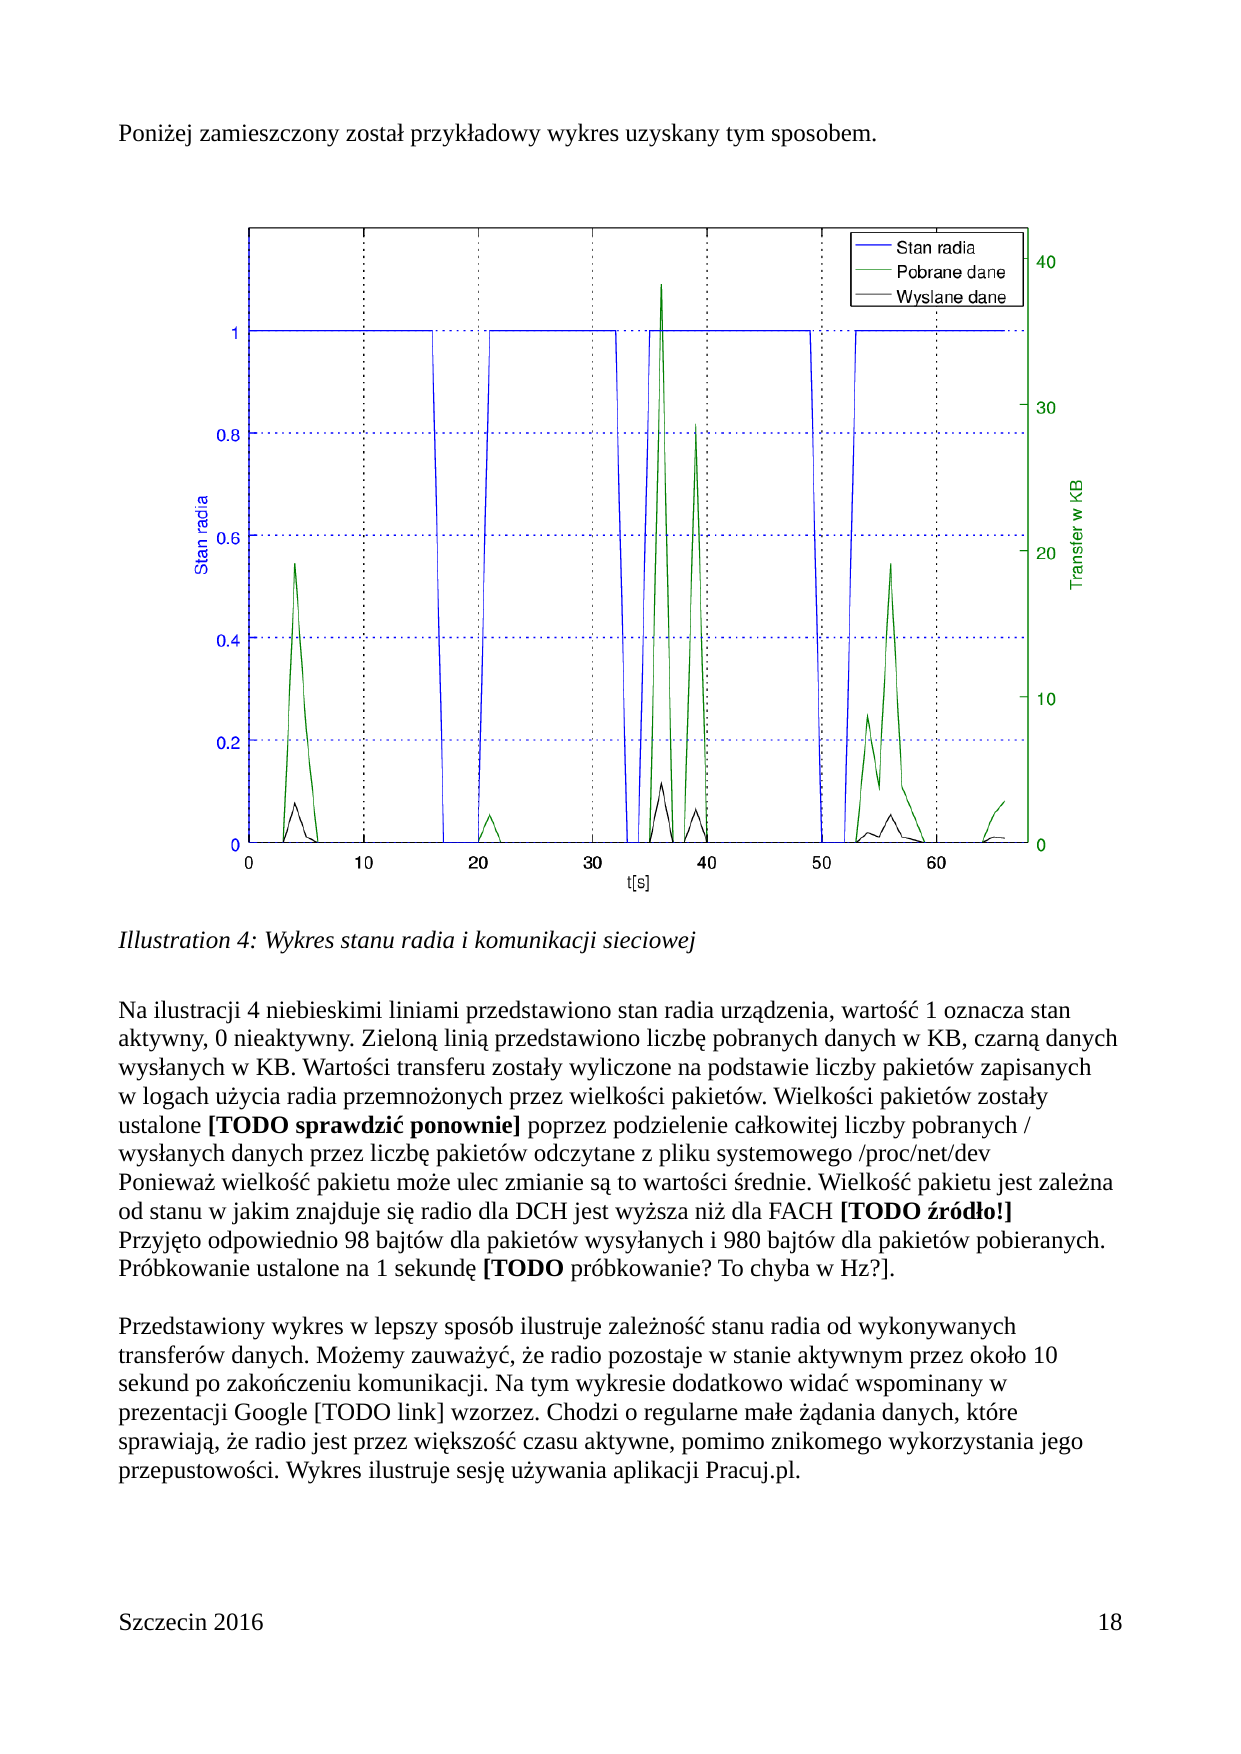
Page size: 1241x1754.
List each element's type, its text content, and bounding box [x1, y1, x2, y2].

text Na ilustracji 4 niebieskimi liniami przedstawiono stan radia urządzenia, wartość 1 oznacza stan aktywny, 0 nieaktywny. Zieloną linią przedstawiono liczbę pobranych danych w KB, czarną danych wysłanych w KB. Wartości transferu zostały wyliczone na podstawie liczby pakietów zapisanych [118, 995, 1122, 1081]
text w logach użycia radia przemnożonych przez wielkości pakietów. Wielkości pakietów zostały ustalone [TODO sprawdzić ponownie] poprzez podzielenie całkowitej liczby pobranych / wysłanych danych przez liczbę pakietów odczytane z pliku systemowego /proc/net/dev [118, 1081, 1122, 1167]
text Przyjęto odpowiednio 98 bajtów dla pakietów wysyłanych i 980 bajtów dla pakietów pobieranych. Próbkowanie ustalone na 1 sekundę [TODO próbkowanie? To chyba w Hz?]. [118, 1225, 1122, 1282]
picture [118, 171, 1123, 925]
text Poniżej zamieszczony został przykładowy wykres uzyskany tym sposobem. [118, 118, 1122, 147]
text Ponieważ wielkość pakietu może ulec zmianie są to wartości średnie. Wielkość pakietu jest zależna od stanu w jakim znajduje się radio dla DCH jest wyższa niż dla FACH [TODO źródło!] [118, 1167, 1122, 1225]
text Przedstawiony wykres w lepszy sposób ilustruje zależność stanu radia od wykonywanych transferów danych. Możemy zauważyć, że radio pozostaje w stanie aktywnym przez około 10 sekund po zakończeniu komunikacji. Na tym wykresie dodatkowo widać wspominany w prezentacji Google [TODO link] wzorzez. Chodzi o regularne małe żądania danych, które sprawiają, że radio jest przez większość czasu aktywne, pomimo znikomego wykorzystania jego przepustowości. Wykres ilustruje sesję używania aplikacji Pracuj.pl. [118, 1311, 1122, 1483]
text Illustration 4: Wykres stanu radia i komunikacji sieciowej [118, 925, 1122, 953]
